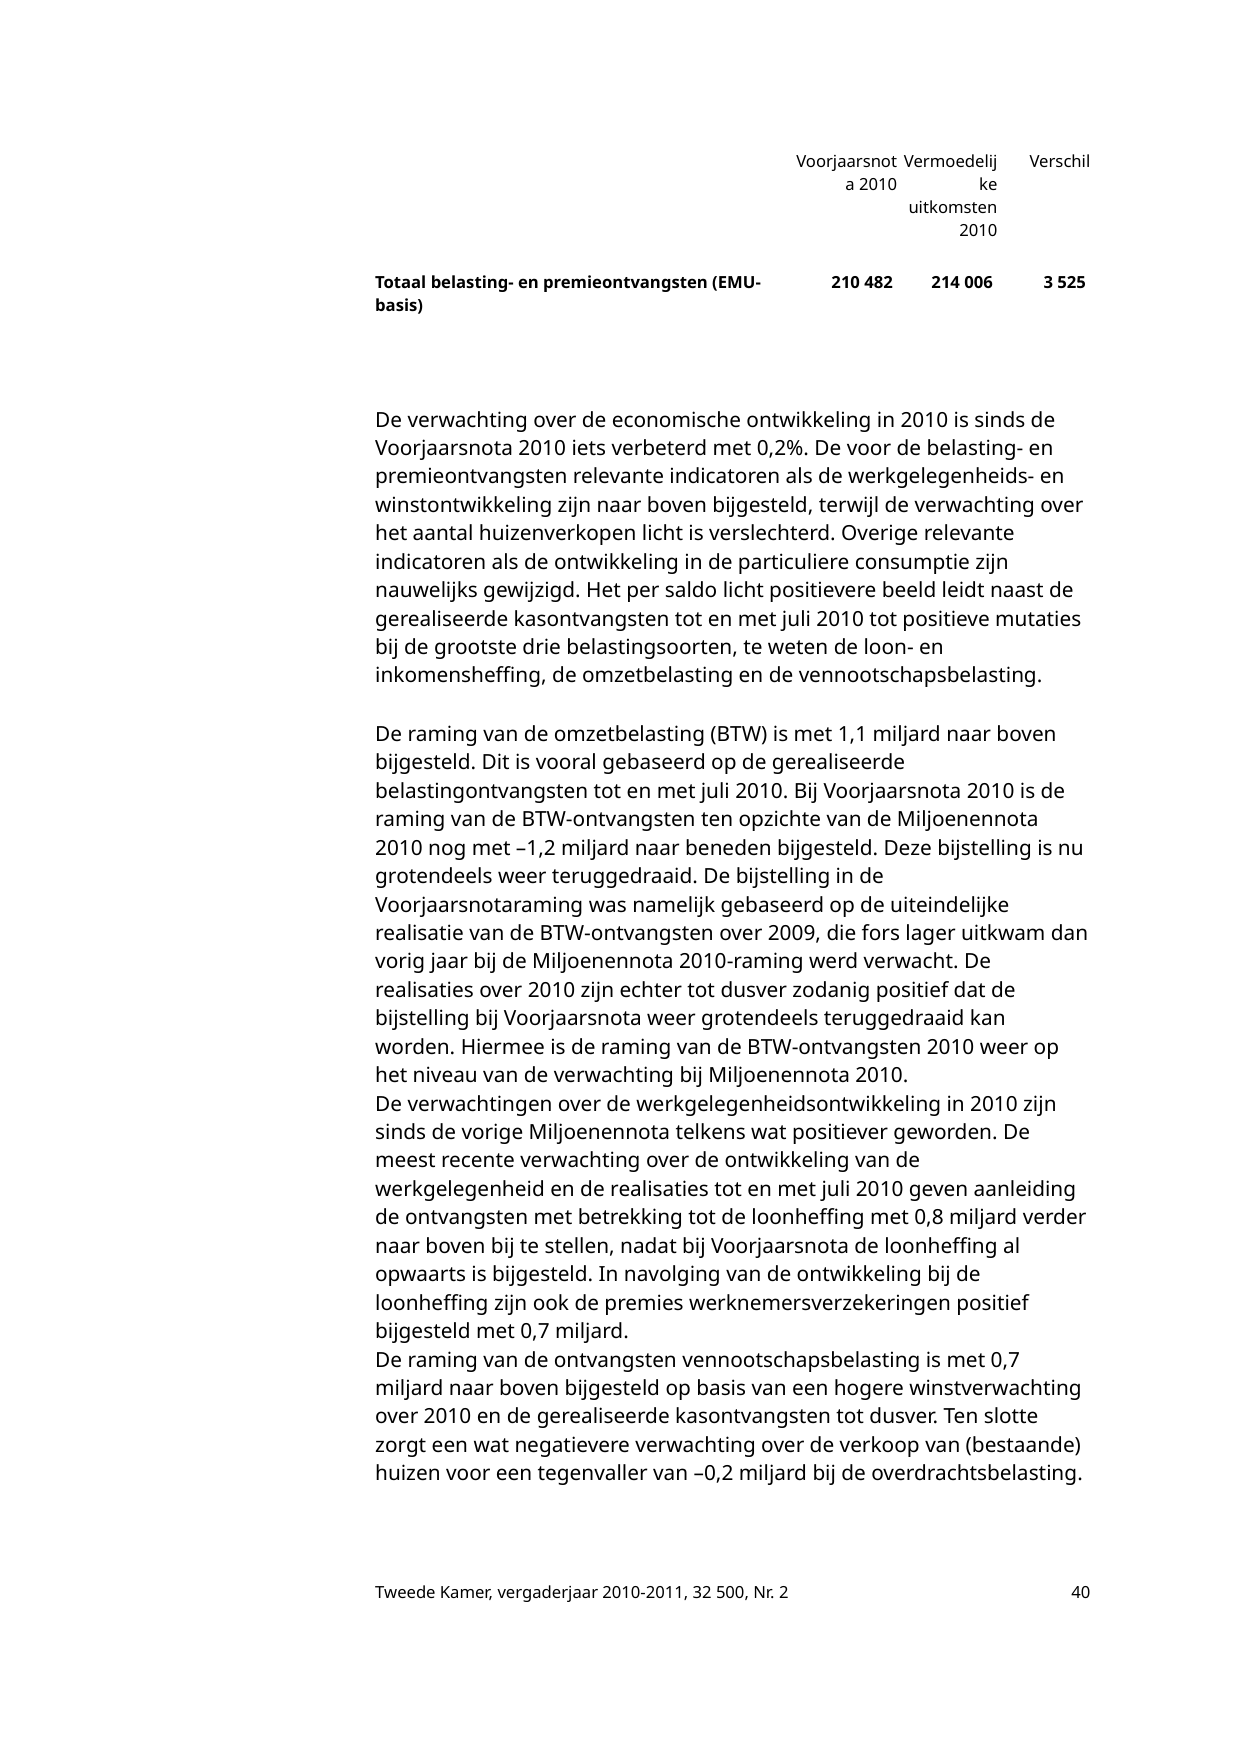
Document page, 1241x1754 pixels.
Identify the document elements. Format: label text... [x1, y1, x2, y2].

text De verwachting over de economische ontwikkeling in 2010 is sinds de Voorjaarsnota 2010 iets verbeterd met 0,2%. De voor de belasting- en premieontvangsten relevante indicatoren als de werkgelegenheids- en winstontwikkeling zijn naar boven bijgesteld, terwijl de verwachting over het aantal huizenverkopen licht is verslechterd. Overige relevante indicatoren als de ontwikkeling in de particuliere consumptie zijn nauwelijks gewijzigd. Het per saldo licht positievere beeld leidt naast de gerealiseerde kasontvangsten tot en met juli 2010 tot positieve mutaties bij de grootste drie belastingsoorten, te weten de loon- en inkomensheffing, de omzetbelasting en de vennootschapsbelasting. [375, 405, 1090, 689]
table_cell 214 006 [897, 271, 997, 346]
table_cell 3 525 [997, 271, 1090, 346]
text De raming van de ontvangsten vennootschapsbelasting is met 0,7 miljard naar boven bijgesteld op basis van een hogere winstverwachting over 2010 en de gerealiseerde kasontvangsten tot dusver. Ten slotte zorgt een wat negatievere verwachting over de verkoop van (bestaande) huizen voor een tegenvaller van –0,2 miljard bij de overdrachtsbelasting. [375, 1345, 1090, 1487]
table_header Vermoedelijke uitkomsten 2010 [897, 150, 997, 271]
table_header Verschil [997, 150, 1090, 271]
table_cell 210 482 [790, 271, 897, 346]
text De verwachtingen over de werkgelegenheidsontwikkeling in 2010 zijn sinds de vorige Miljoenennota telkens wat positiever geworden. De meest recente verwachting over de ontwikkeling van de werkgelegenheid en de realisaties tot en met juli 2010 geven aanleiding de ontvangsten met betrekking tot de loonheffing met 0,8 miljard verder naar boven bij te stellen, nadat bij Voorjaarsnota de loonheffing al opwaarts is bijgesteld. In navolging van de ontwikkeling bij de loonheffing zijn ook de premies werknemersverzekeringen positief bijgesteld met 0,7 miljard. [375, 1089, 1090, 1345]
table_cell Totaal belasting- en premieontvangsten (EMU-basis) [375, 271, 790, 346]
text De raming van de omzetbelasting (BTW) is met 1,1 miljard naar boven bijgesteld. Dit is vooral gebaseerd op de gerealiseerde belastingontvangsten tot en met juli 2010. Bij Voorjaarsnota 2010 is de raming van de BTW-ontvangsten ten opzichte van de Miljoenennota 2010 nog met –1,2 miljard naar beneden bijgesteld. Deze bijstelling is nu grotendeels weer teruggedraaid. De bijstelling in de Voorjaarsnotaraming was namelijk gebaseerd op de uiteindelijke realisatie van de BTW-ontvangsten over 2009, die fors lager uitkwam dan vorig jaar bij de Miljoenennota 2010-raming werd verwacht. De realisaties over 2010 zijn echter tot dusver zodanig positief dat de bijstelling bij Voorjaarsnota weer grotendeels teruggedraaid kan worden. Hiermee is de raming van de BTW-ontvangsten 2010 weer op het niveau van de verwachting bij Miljoenennota 2010. [375, 719, 1090, 1089]
table_header [375, 150, 790, 271]
table_header Voorjaarsnota 2010 [790, 150, 897, 271]
